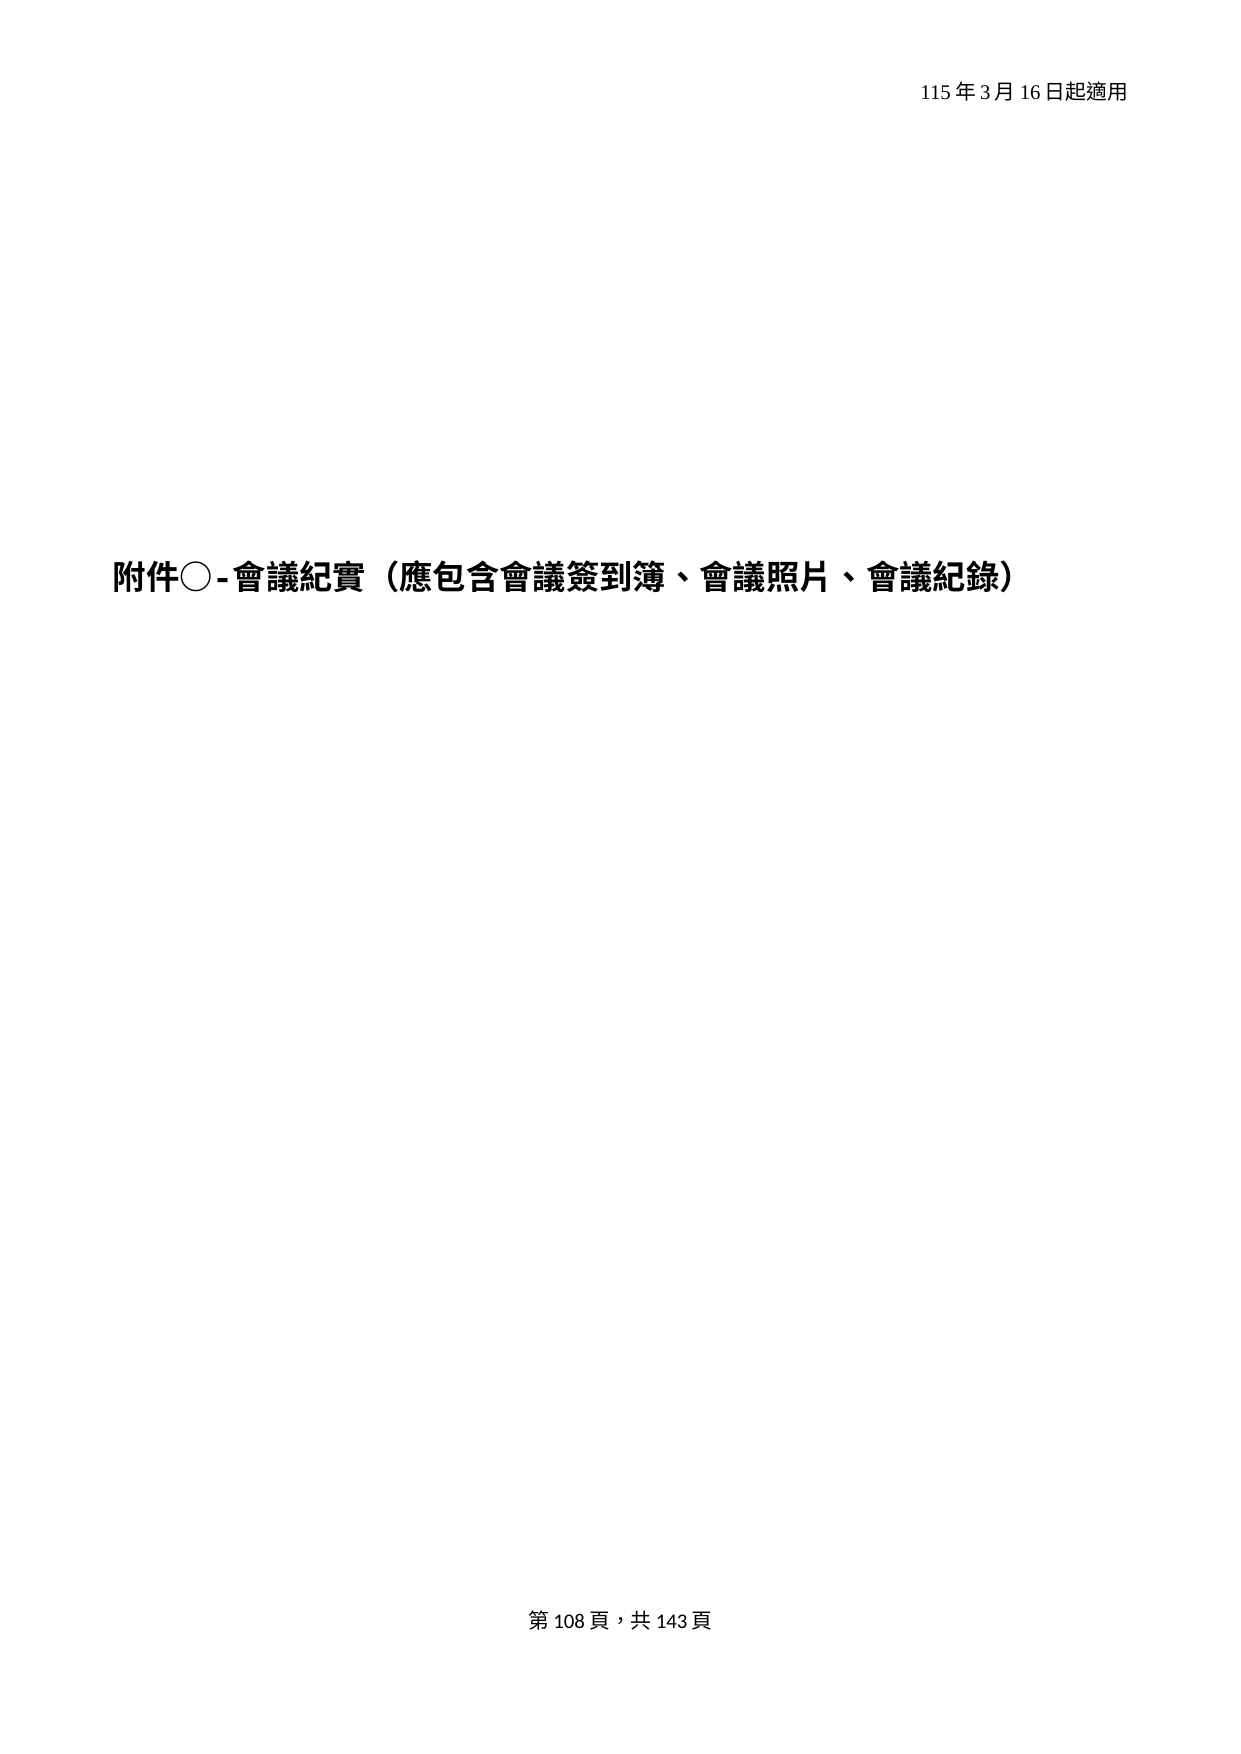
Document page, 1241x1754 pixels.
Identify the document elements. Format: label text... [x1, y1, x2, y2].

text 附件○-會議紀實（應包含會議簽到簿、會議照片、會議紀錄） [75, 533, 1151, 596]
